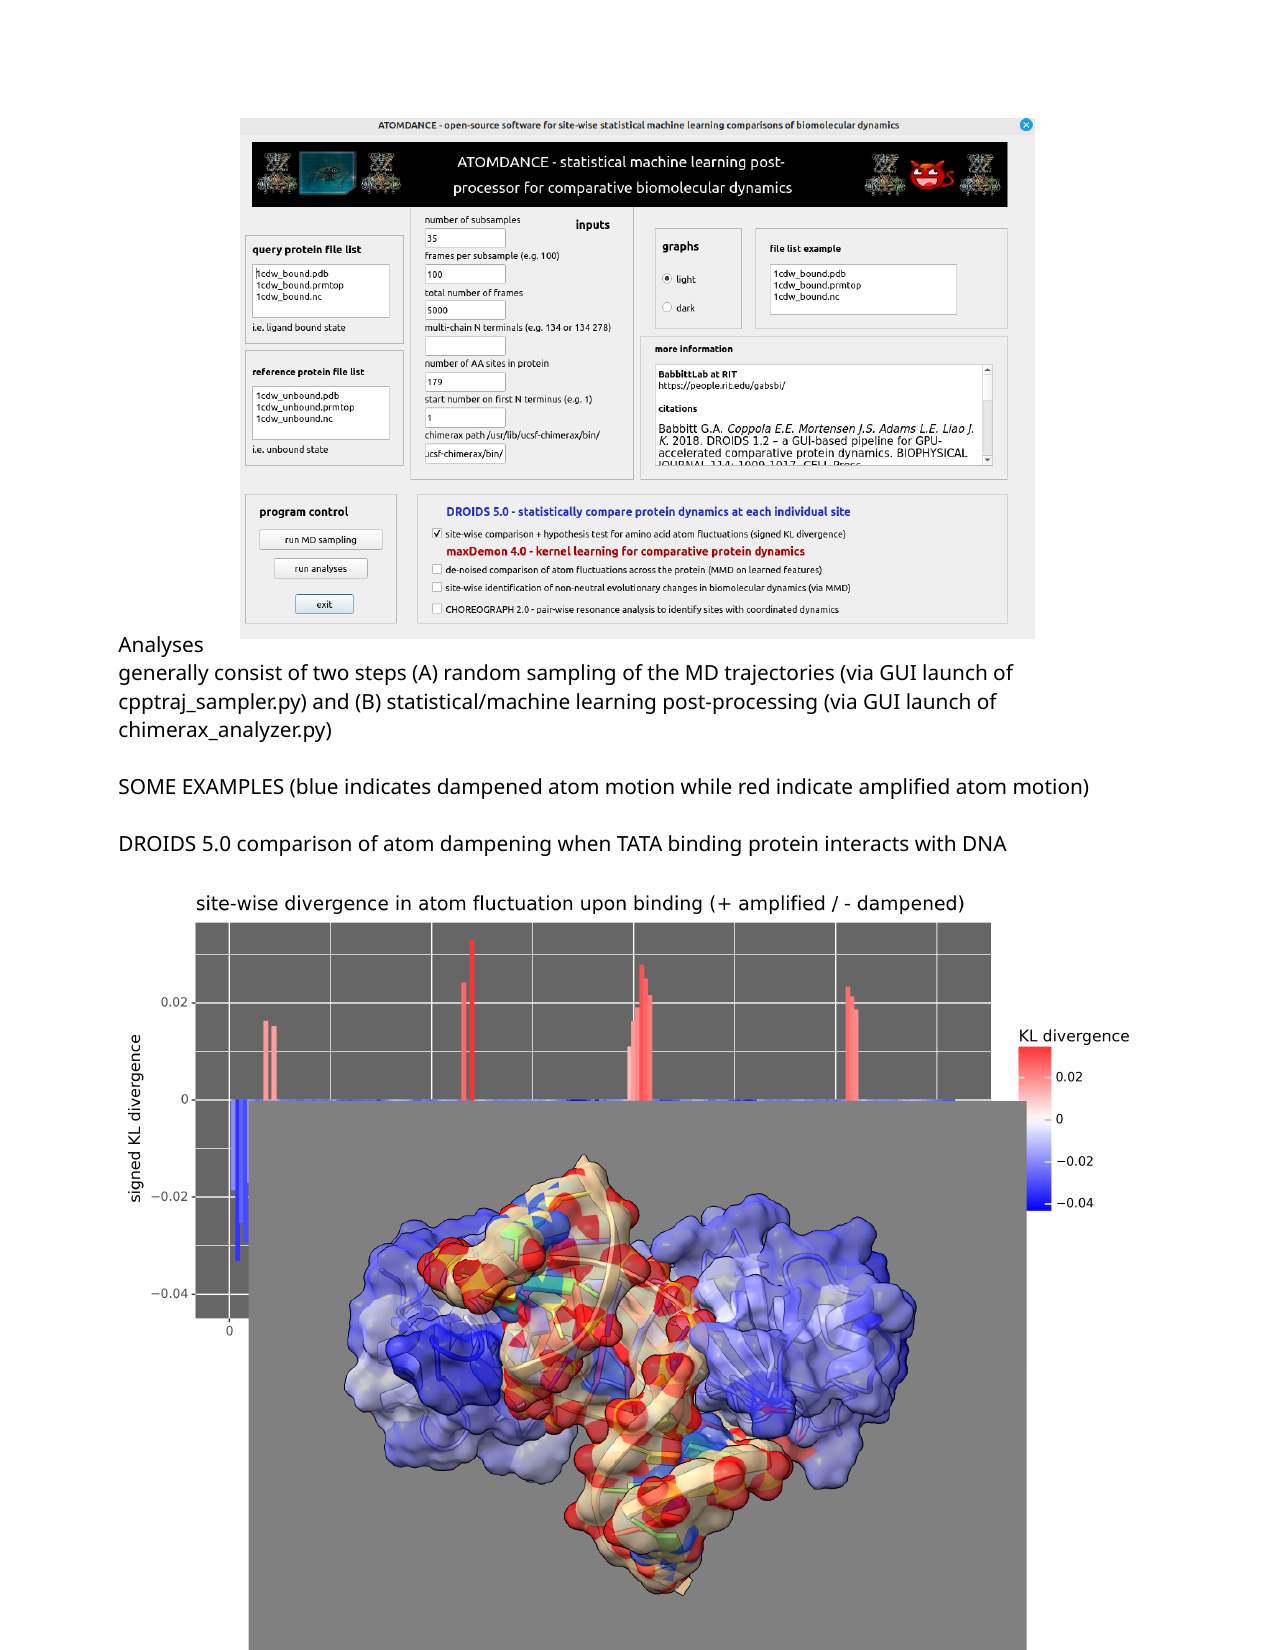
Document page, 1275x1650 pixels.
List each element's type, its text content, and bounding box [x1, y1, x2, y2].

picture [240, 118, 1036, 639]
text SOME EXAMPLES (blue indicates dampened atom motion while red indicate amplified atom motion) [118, 772, 1157, 801]
text DROIDS 5.0 comparison of atom dampening when TATA binding protein interacts with DNA [118, 829, 1157, 857]
picture [118, 886, 1157, 1650]
text Analyses generally consist of two steps (A) random sampling of the MD trajectories (via GUI launch of cpptraj_sampler.py) and (B) statistical/machine learning post-processing (via GUI launch of chimerax_analyzer.py) [118, 630, 1157, 744]
